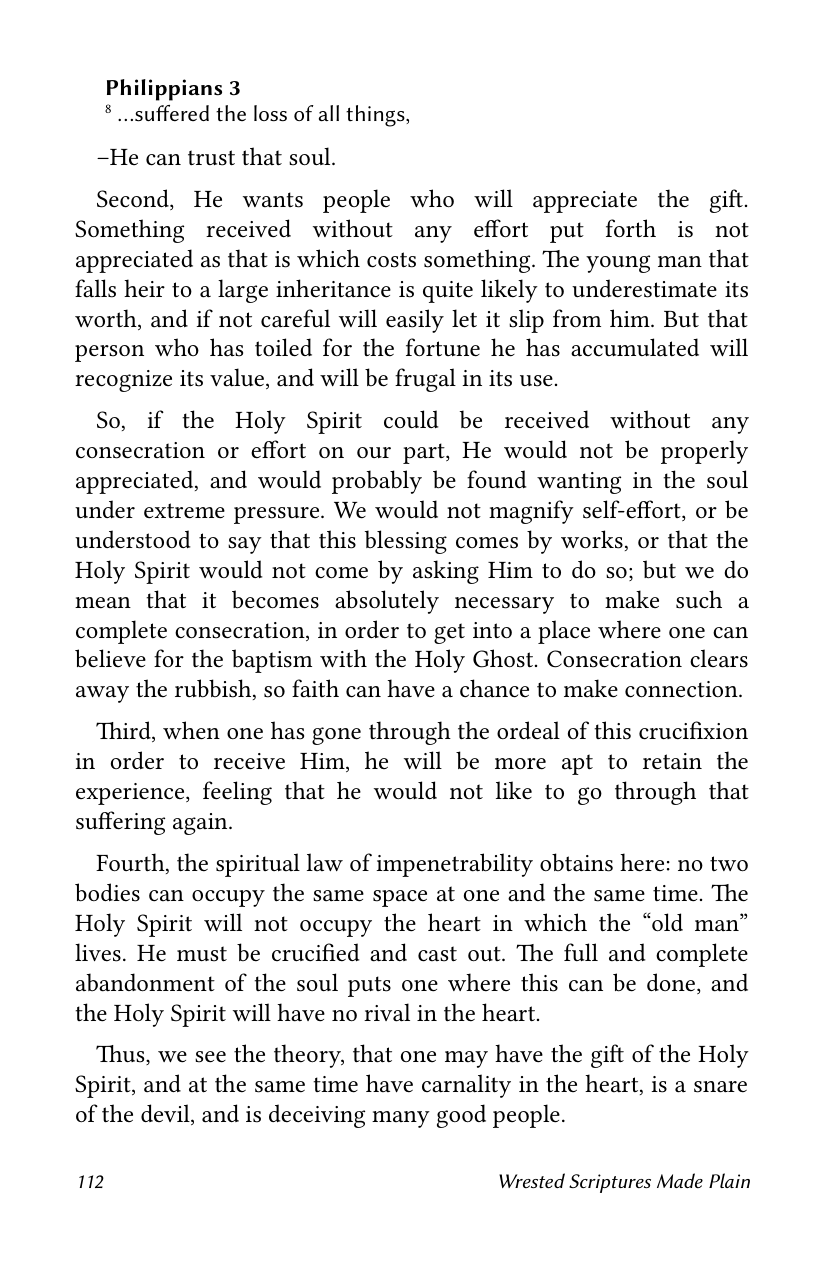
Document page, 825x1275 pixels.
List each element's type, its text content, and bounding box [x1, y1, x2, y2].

text Philippians 3 [105, 75, 750, 101]
text So, if the Holy Spirit could be received without any consecration or effort on our part, He would not be properly appreciated, and would probably be found wanting in the soul under extreme pressure. We would not magnify self-effort, or be understood to say that this blessing comes by works, or that the Holy Spirit would not come by asking Him to do so; but we do mean that it becomes absolutely necessary to make such a complete consecration, in order to get into a place where one can believe for the baptism with the Holy Ghost. Consecration clears away the rubbish, so faith can have a chance to make connection. [75, 406, 750, 704]
text 8 ...suffered the loss of all things, [105, 101, 720, 127]
text Fourth, the spiritual law of impenetrability obtains here: no two bodies can occupy the same space at one and the same time. The Holy Spirit will not occupy the heart in which the “old man” lives. He must be crucified and cast out. The full and complete abandonment of the soul puts one where this can be done, and the Holy Spirit will have no rival in the heart. [75, 849, 750, 1027]
text Second, He wants people who will appreciate the gift. Something received without any effort put forth is not appreciated as that is which costs something. The young man that falls heir to a large inheritance is quite likely to underestimate its worth, and if not careful will easily let it slip from him. But that person who has toiled for the fortune he has accumulated will recognize its value, and will be frugal in its use. [75, 185, 750, 393]
text Third, when one has gone through the ordeal of this crucifixion in order to receive Him, he will be more apt to retain the experience, feeling that he would not like to go through that suffering again. [75, 717, 750, 836]
text Thus, we see the theory, that one may have the gift of the Holy Spirit, and at the same time have carnality in the heart, is a snare of the devil, and is deceiving many good people. [75, 1041, 750, 1129]
text –He can trust that soul. [75, 143, 750, 172]
